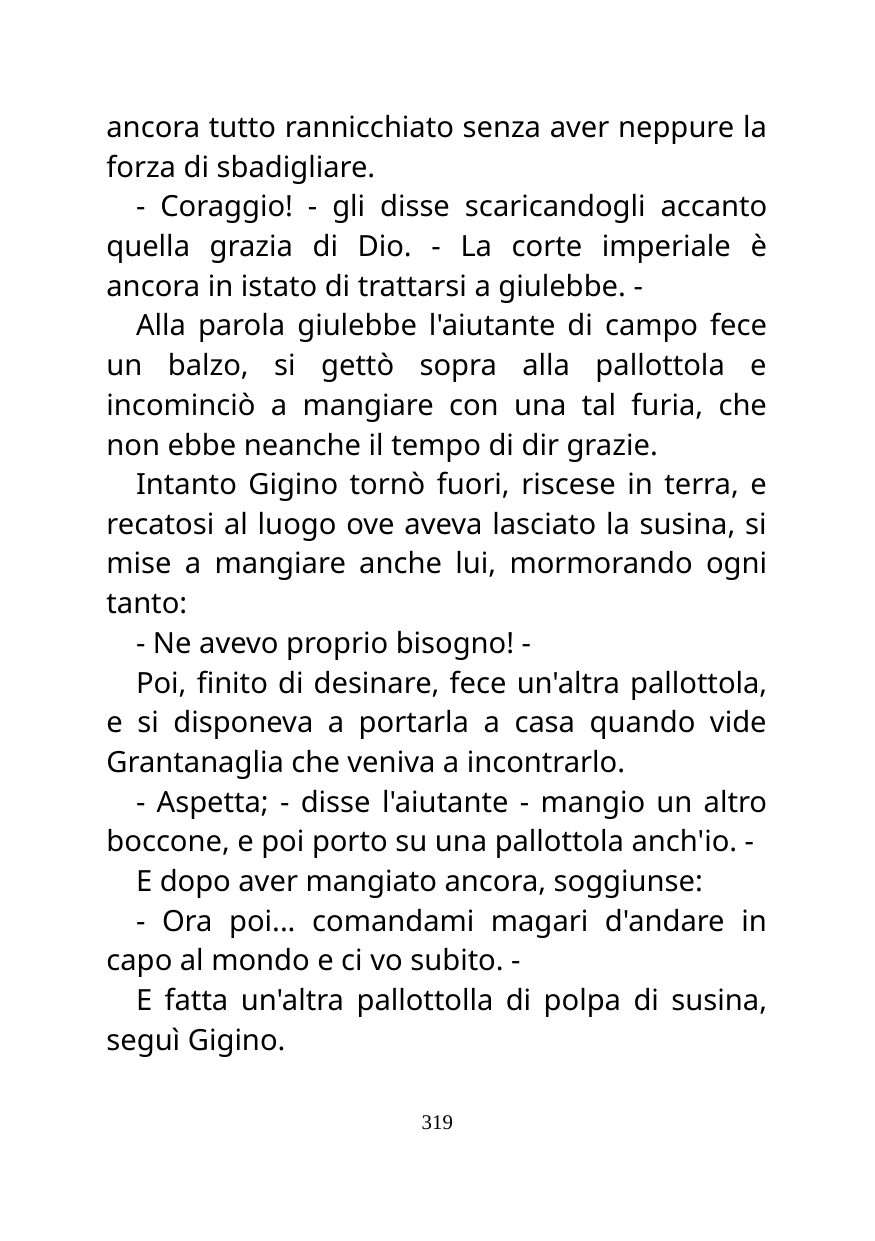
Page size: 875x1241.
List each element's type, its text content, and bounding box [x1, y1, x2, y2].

text Poi, finito di desinare, fece un'altra pallottola, e si disponeva a portarla a casa quando vide Grantanaglia che veniva a incontrarlo. [106, 662, 768, 781]
text - Coraggio! - gli disse scaricandogli accanto quella grazia di Dio. - La corte imperiale è ancora in istato di trattarsi a giulebbe. - [106, 186, 768, 305]
text Alla parola giulebbe l'aiutante di campo fece un balzo, si gettò sopra alla pallottola e incominciò a mangiare con una tal furia, che non ebbe neanche il tempo di dir grazie. [106, 305, 768, 463]
text - Aspetta; - disse l'aiutante - mangio un altro boccone, e poi porto su una pallottola anch'io. - [106, 781, 768, 860]
text - Ne avevo proprio bisogno! - [106, 622, 768, 662]
text Intanto Gigino tornò fuori, riscese in terra, e recatosi al luogo ove aveva lasciato la susina, si mise a mangiare anche lui, mormorando ogni tanto: [106, 463, 768, 622]
text ancora tutto rannicchiato senza aver neppure la forza di sbadigliare. [106, 106, 768, 186]
text E fatta un'altra pallottolla di polpa di susina, seguì Gigino. [106, 979, 768, 1059]
text - Ora poi... comandami magari d'andare in capo al mondo e ci vo subito. - [106, 900, 768, 979]
text E dopo aver mangiato ancora, soggiunse: [106, 860, 768, 900]
